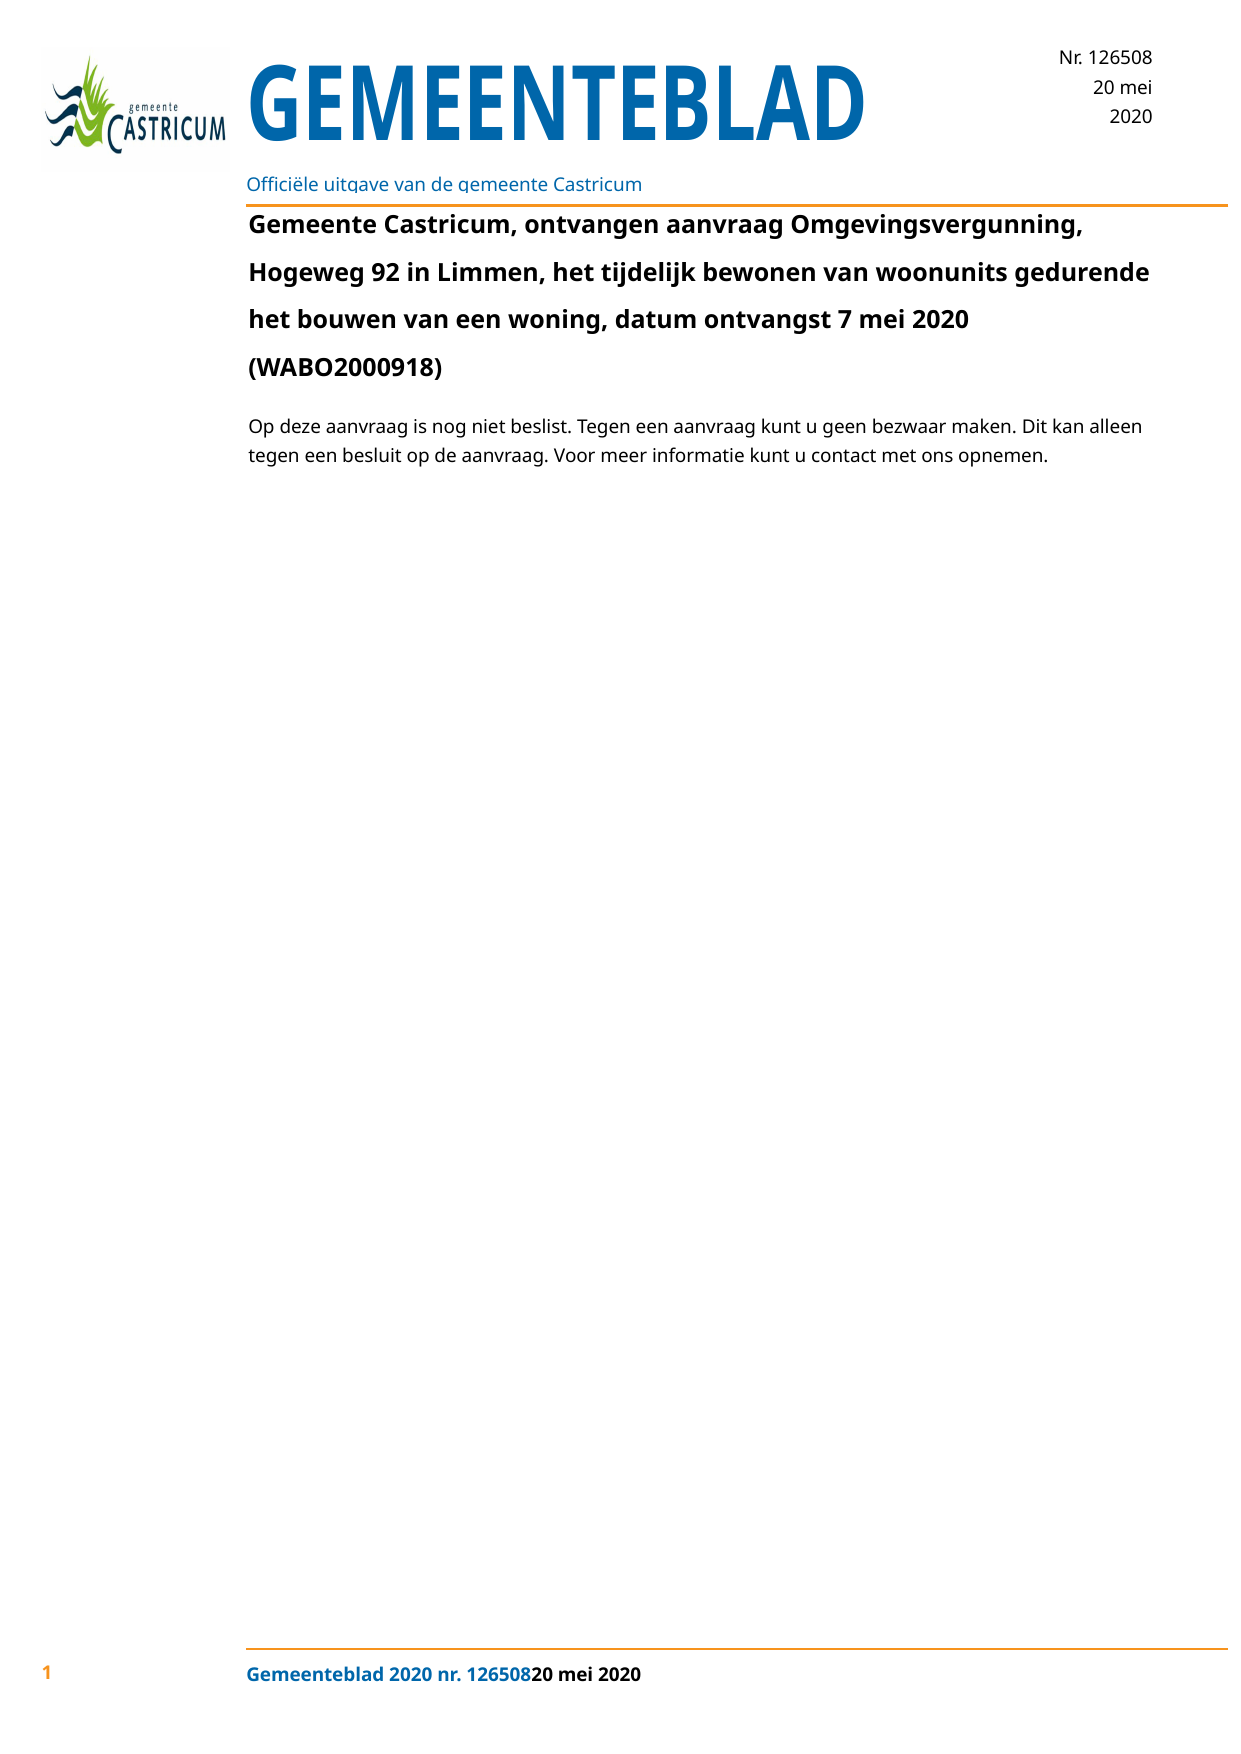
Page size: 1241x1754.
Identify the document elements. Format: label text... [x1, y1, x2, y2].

text Gemeente Castricum, ontvangen aanvraag Omgevingsvergunning, Hogeweg 92 in Limmen, het tijdelijk bewonen van woonunits gedurende het bouwen van een woning, datum ontvangst 7 mei 2020 (WABO2000918) [248, 207, 1152, 384]
picture [41, 47, 231, 172]
text Op deze aanvraag is nog niet beslist. Tegen een aanvraag kunt u geen bezwaar maken. Dit kan alleen tegen een besluit op de aanvraag. Voor meer informatie kunt u contact met ons opnemen. [248, 413, 1152, 468]
